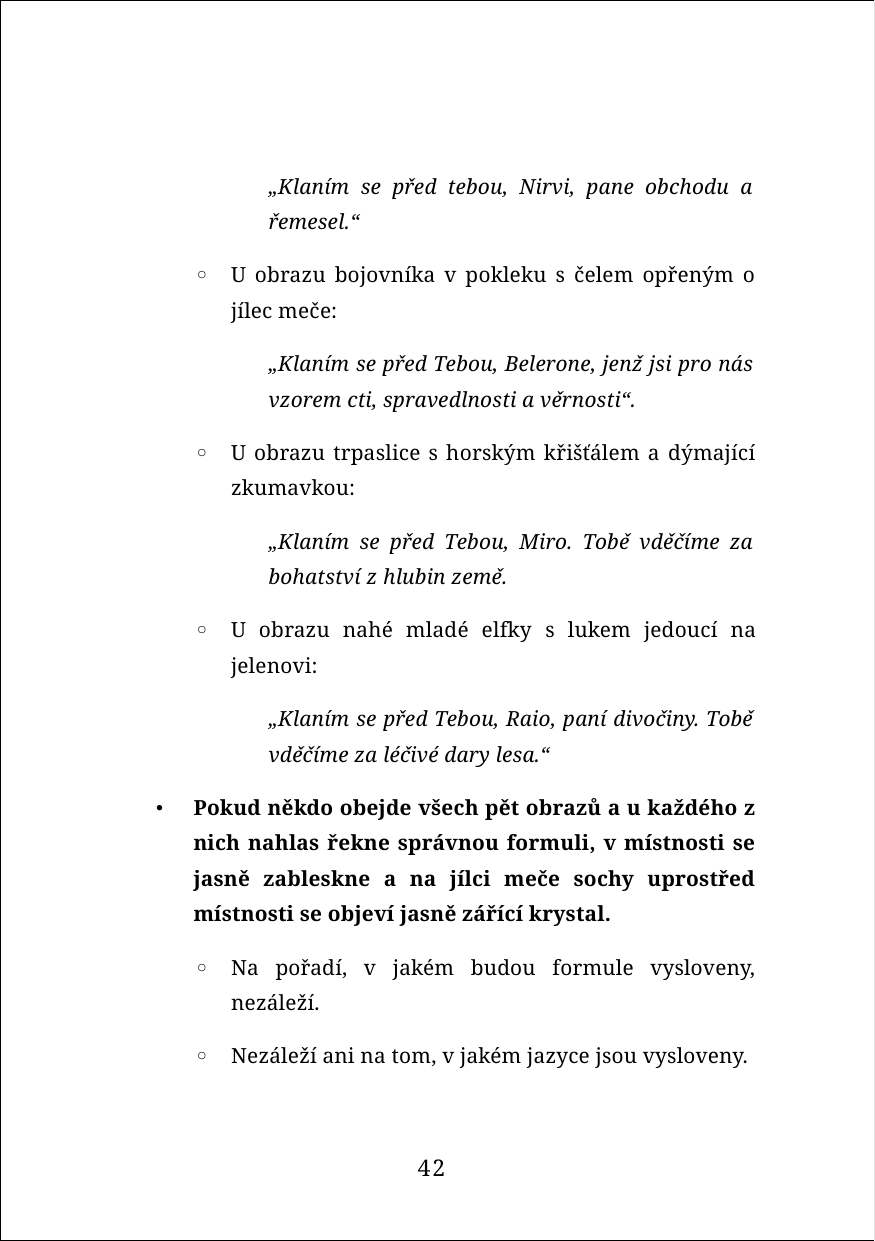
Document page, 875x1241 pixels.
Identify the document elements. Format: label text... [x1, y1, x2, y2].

list U obrazu bojovníka v pokleku s čelem opřeným o jílec meče: [193, 261, 756, 324]
list „Klaním se před tebou, Nirvi, pane obchodu a řemesel.“ [231, 172, 756, 236]
list U obrazu nahé mladé elfky s lukem jedoucí na jelenovi: [193, 616, 756, 679]
list U obrazu trpaslice s horským křišťálem a dýmající zkumavkou: [193, 438, 756, 502]
list Na pořadí, v jakém budou formule vysloveny, nezáleží. [193, 953, 756, 1017]
list Nezáleží ani na tom, v jakém jazyce jsou vysloveny. [193, 1042, 756, 1070]
list „Klaním se před Tebou, Miro. Tobě vděčíme za bohatství z hlubin země. [231, 527, 756, 591]
list Pokud někdo obejde všech pět obrazů a u každého z nich nahlas řekne správnou formuli, v místnosti se jasně zableskne a na jílci meče sochy uprostřed místnosti se objeví jasně zářící krystal. [156, 793, 756, 928]
list „Klaním se před Tebou, Belerone, jenž jsi pro nás vzorem cti, spravedlnosti a věrnosti“. [231, 349, 756, 413]
list „Klaním se před Tebou, Raio, paní divočiny. Tobě vděčíme za léčivé dary lesa.“ [231, 704, 756, 768]
